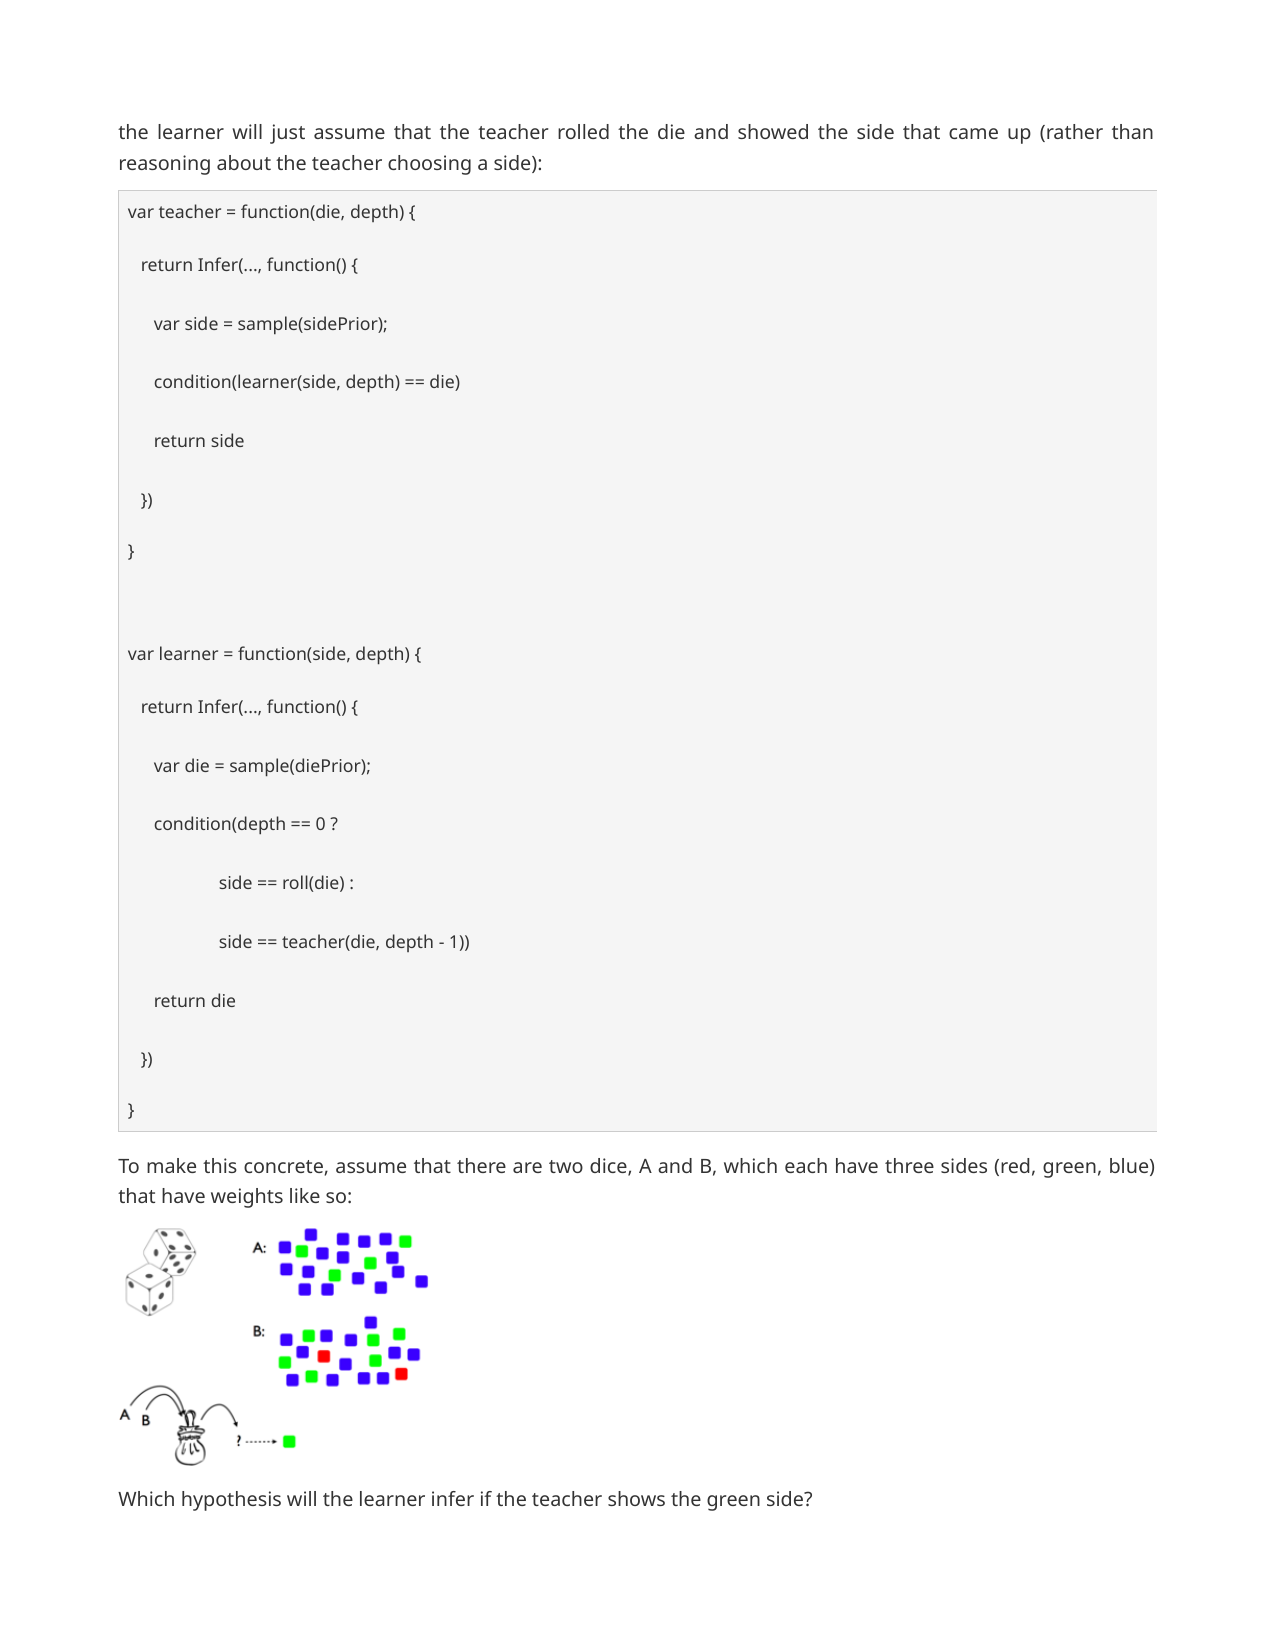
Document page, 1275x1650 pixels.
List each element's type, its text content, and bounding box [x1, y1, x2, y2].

text condition(learner(side, depth) == die) [119, 353, 1157, 396]
text return die [119, 971, 1157, 1014]
text return Infer(..., function() { [119, 235, 1157, 279]
text }) [119, 470, 1157, 514]
text }) [119, 1029, 1157, 1073]
text var learner = function(side, depth) { [119, 632, 1157, 666]
text var side = sample(sidePrior); [119, 294, 1157, 337]
text } [119, 529, 1157, 562]
text var die = sample(diePrior); [119, 736, 1157, 779]
text side == teacher(die, depth - 1)) [119, 912, 1157, 956]
text To make this concrete, assume that there are two dice, A and B, which each have three sides (red, green, blue) that have weights like so: [118, 1152, 1157, 1210]
picture [118, 1224, 431, 1469]
text var teacher = function(die, depth) { [119, 191, 1157, 224]
text side == roll(die) : [119, 853, 1157, 897]
text return Infer(..., function() { [119, 677, 1157, 721]
text return side [119, 411, 1157, 455]
text Which hypothesis will the learner infer if the teacher shows the green side? [118, 1485, 1157, 1512]
text the learner will just assume that the teacher rolled the die and showed the side that came up (rather than reasoning about the teacher choosing a side): [118, 118, 1157, 176]
text condition(depth == 0 ? [119, 794, 1157, 838]
text } [119, 1088, 1157, 1131]
